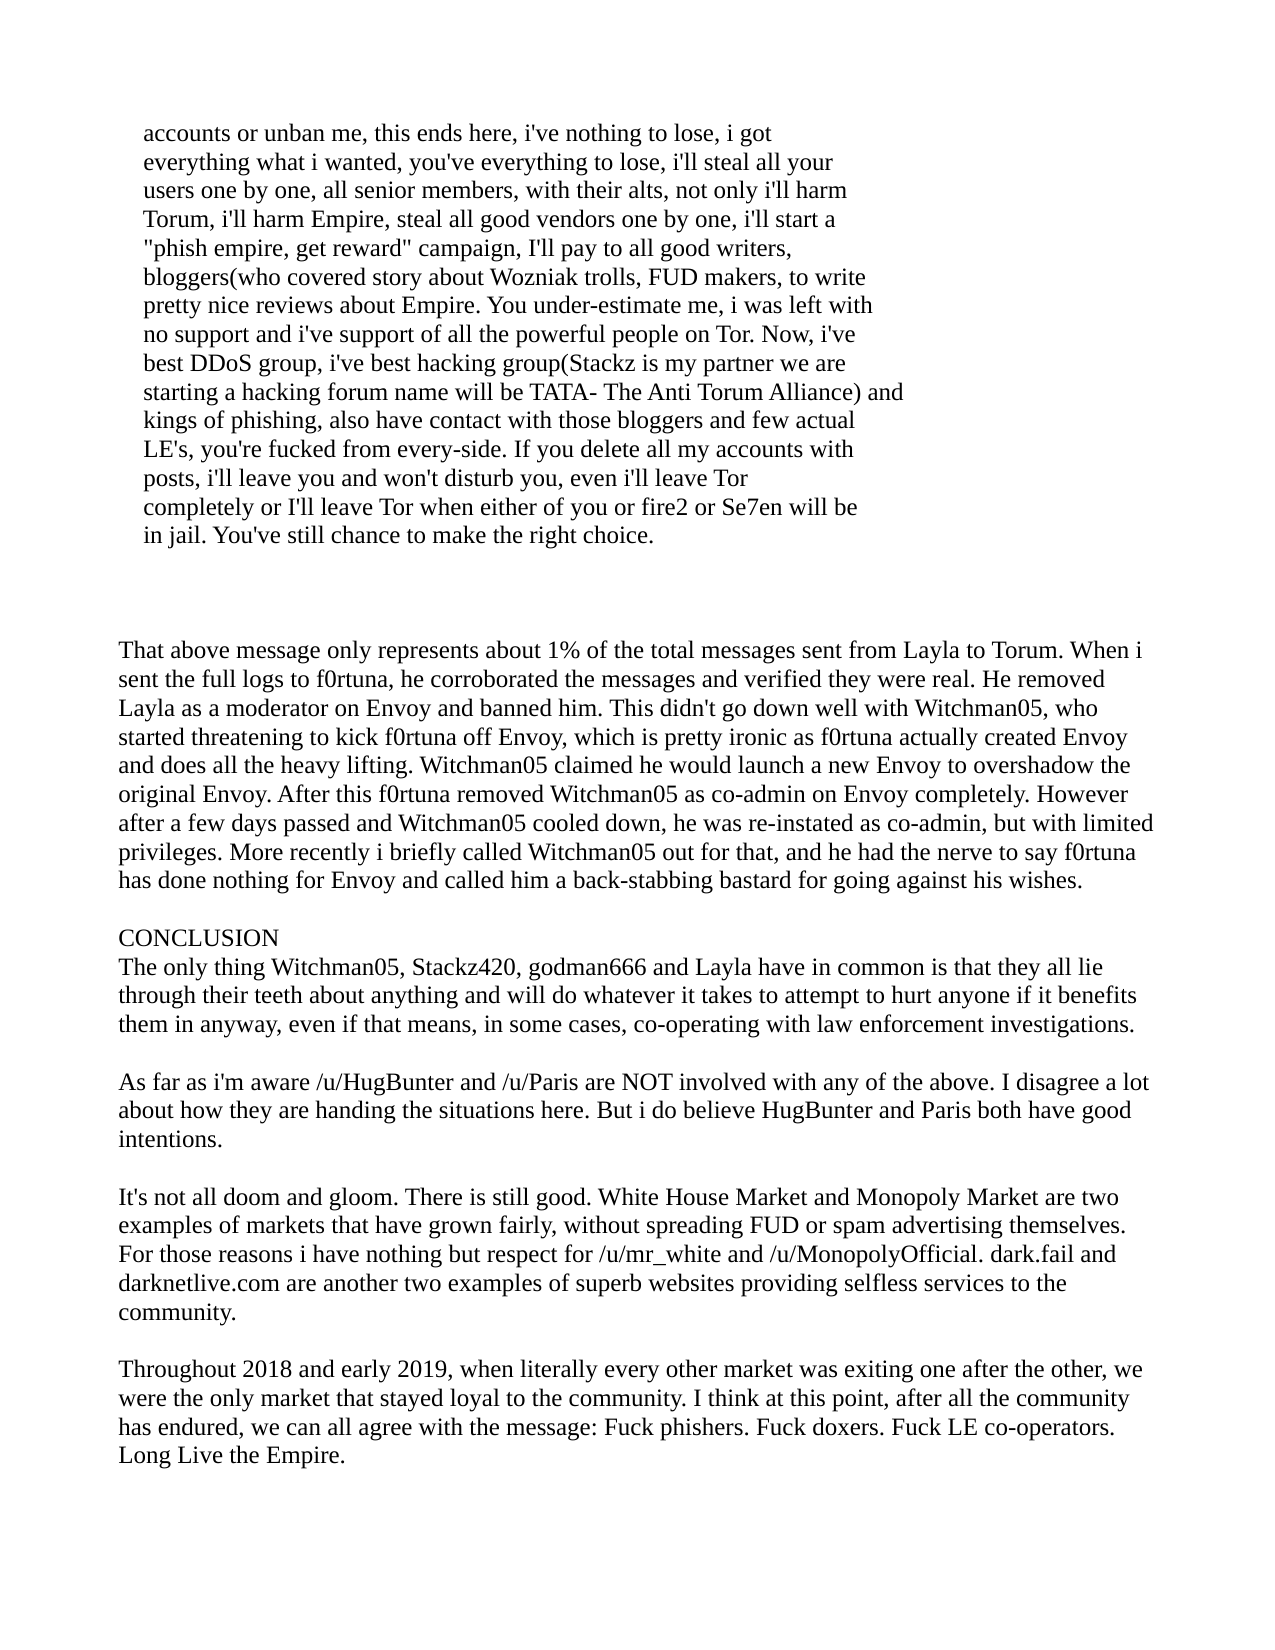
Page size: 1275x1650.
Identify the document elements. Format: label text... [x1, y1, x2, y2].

text users one by one, all senior members, with their alts, not only i'll harm [118, 176, 1157, 204]
text in jail. You've still chance to make the right choice. [118, 521, 1157, 549]
text everything what i wanted, you've everything to lose, i'll steal all your [118, 147, 1157, 176]
text CONCLUSION [118, 923, 1157, 952]
text As far as i'm aware /u/HugBunter and /u/Paris are NOT involved with any of the above. I disagree a lot about how they are handing the situations here. But i do believe HugBunter and Paris both have good intentions. [118, 1067, 1157, 1153]
text best DDoS group, i've best hacking group(Stackz is my partner we are [118, 348, 1157, 377]
text pretty nice reviews about Empire. You under-estimate me, i was left with [118, 291, 1157, 319]
text kings of phishing, also have contact with those bloggers and few actual [118, 406, 1157, 434]
text That above message only represents about 1% of the total messages sent from Layla to Torum. When i sent the full logs to f0rtuna, he corroborated the messages and verified they were real. He removed Layla as a moderator on Envoy and banned him. This didn't go down well with Witchman05, who started threatening to kick f0rtuna off Envoy, which is pretty ironic as f0rtuna actually created Envoy and does all the heavy lifting. Witchman05 claimed he would launch a new Envoy to overshadow the original Envoy. After this f0rtuna removed Witchman05 as co-admin on Envoy completely. However after a few days passed and Witchman05 cooled down, he was re-instated as co-admin, but with limited privileges. More recently i briefly called Witchman05 out for that, and he had the nerve to say f0rtuna has done nothing for Envoy and called him a back-stabbing bastard for going against his wishes. [118, 636, 1157, 894]
text "phish empire, get reward" campaign, I'll pay to all good writers, [118, 233, 1157, 262]
text Throughout 2018 and early 2019, when literally every other market was exiting one after the other, we were the only market that stayed loyal to the community. I think at this point, after all the community has endured, we can all agree with the message: Fuck phishers. Fuck doxers. Fuck LE co-operators. Long Live the Empire. [118, 1354, 1157, 1469]
text Torum, i'll harm Empire, steal all good vendors one by one, i'll start a [118, 204, 1157, 233]
text starting a hacking forum name will be TATA- The Anti Torum Alliance) and [118, 377, 1157, 406]
text completely or I'll leave Tor when either of you or fire2 or Se7en will be [118, 492, 1157, 521]
text The only thing Witchman05, Stackz420, godman666 and Layla have in common is that they all lie through their teeth about anything and will do whatever it takes to attempt to hurt anyone if it benefits them in anyway, even if that means, in some cases, co-operating with law enforcement investigations. [118, 952, 1157, 1038]
text posts, i'll leave you and won't disturb you, even i'll leave Tor [118, 463, 1157, 492]
text no support and i've support of all the powerful people on Tor. Now, i've [118, 319, 1157, 348]
text LE's, you're fucked from every-side. If you delete all my accounts with [118, 434, 1157, 463]
text accounts or unban me, this ends here, i've nothing to lose, i got [118, 118, 1157, 147]
text bloggers(who covered story about Wozniak trolls, FUD makers, to write [118, 262, 1157, 291]
text It's not all doom and gloom. There is still good. White House Market and Monopoly Market are two examples of markets that have grown fairly, without spreading FUD or spam advertising themselves. For those reasons i have nothing but respect for /u/mr_white and /u/MonopolyOfficial. dark.fail and darknetlive.com are another two examples of superb websites providing selfless services to the community. [118, 1182, 1157, 1326]
